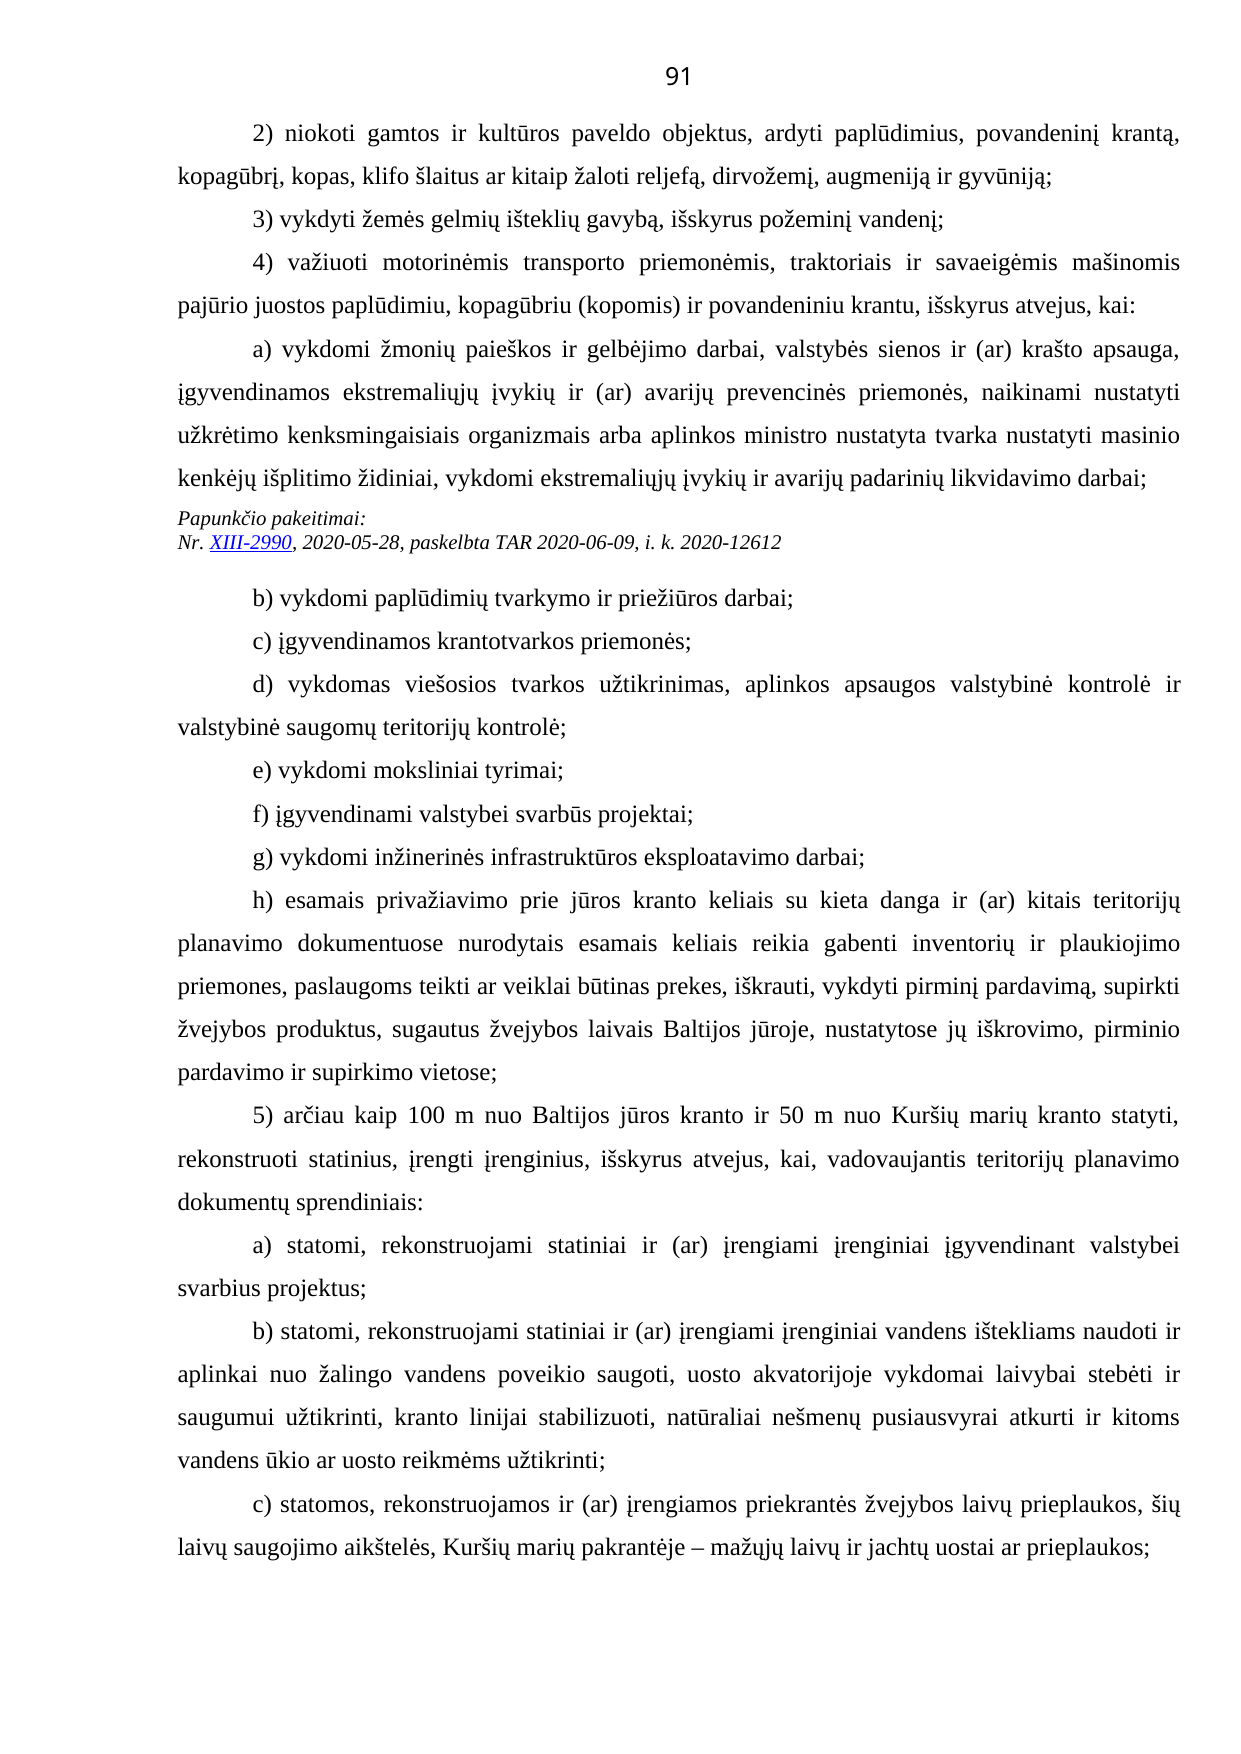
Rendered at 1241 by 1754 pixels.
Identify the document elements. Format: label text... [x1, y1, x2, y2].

text h) esamais privažiavimo prie jūros kranto keliais su kieta danga ir (ar) kitais teritorijų planavimo dokumentuose nurodytais esamais keliais reikia gabenti inventorių ir plaukiojimo priemones, paslaugoms teikti ar veiklai būtinas prekes, iškrauti, vykdyti pirminį pardavimą, supirkti žvejybos produktus, sugautus žvejybos laivais Baltijos jūroje, nustatytose jų iškrovimo, pirminio pardavimo ir supirkimo vietose; [177, 885, 1181, 1086]
text b) vykdomi paplūdimių tvarkymo ir priežiūros darbai; [177, 583, 1181, 612]
text a) vykdomi žmonių paieškos ir gelbėjimo darbai, valstybės sienos ir (ar) krašto apsauga, įgyvendinamos ekstremaliųjų įvykių ir (ar) avarijų prevencinės priemonės, naikinami nustatyti užkrėtimo kenksmingaisiais organizmais arba aplinkos ministro nustatyta tvarka nustatyti masinio kenkėjų išplitimo židiniai, vykdomi ekstremaliųjų įvykių ir avarijų padarinių likvidavimo darbai; [177, 334, 1181, 492]
text 2) niokoti gamtos ir kultūros paveldo objektus, ardyti paplūdimius, povandeninį krantą, kopagūbrį, kopas, klifo šlaitus ar kitaip žaloti reljefą, dirvožemį, augmeniją ir gyvūniją; [177, 118, 1181, 190]
text c) įgyvendinamos krantotvarkos priemonės; [177, 626, 1181, 655]
text 5) arčiau kaip 100 m nuo Baltijos jūros kranto ir 50 m nuo Kuršių marių kranto statyti, rekonstruoti statinius, įrengti įrenginius, išskyrus atvejus, kai, vadovaujantis teritorijų planavimo dokumentų sprendiniais: [177, 1101, 1181, 1216]
text e) vykdomi moksliniai tyrimai; [177, 756, 1181, 784]
text d) vykdomas viešosios tvarkos užtikrinimas, aplinkos apsaugos valstybinė kontrolė ir valstybinė saugomų teritorijų kontrolė; [177, 669, 1181, 741]
text 4) važiuoti motorinėmis transporto priemonėmis, traktoriais ir savaeigėmis mašinomis pajūrio juostos paplūdimiu, kopagūbriu (kopomis) ir povandeniniu krantu, išskyrus atvejus, kai: [177, 247, 1181, 319]
text a) statomi, rekonstruojami statiniai ir (ar) įrengiami įrenginiai įgyvendinant valstybei svarbius projektus; [177, 1230, 1181, 1302]
text Papunkčio pakeitimai: [177, 506, 1181, 530]
text c) statomos, rekonstruojamos ir (ar) įrengiamos priekrantės žvejybos laivų prieplaukos, šių laivų saugojimo aikštelės, Kuršių marių pakrantėje – mažųjų laivų ir jachtų uostai ar prieplaukos; [177, 1489, 1181, 1561]
text f) įgyvendinami valstybei svarbūs projektai; [177, 799, 1181, 827]
text 3) vykdyti žemės gelmių išteklių gavybą, išskyrus požeminį vandenį; [177, 204, 1181, 233]
text b) statomi, rekonstruojami statiniai ir (ar) įrengiami įrenginiai vandens ištekliams naudoti ir aplinkai nuo žalingo vandens poveikio saugoti, uosto akvatorijoje vykdomai laivybai stebėti ir saugumui užtikrinti, kranto linijai stabilizuoti, natūraliai nešmenų pusiausvyrai atkurti ir kitoms vandens ūkio ar uosto reikmėms užtikrinti; [177, 1316, 1181, 1474]
text g) vykdomi inžinerinės infrastruktūros eksploatavimo darbai; [177, 842, 1181, 871]
text Nr. XIII-2990, 2020-05-28, paskelbta TAR 2020-06-09, i. k. 2020-12612 [177, 530, 1181, 554]
